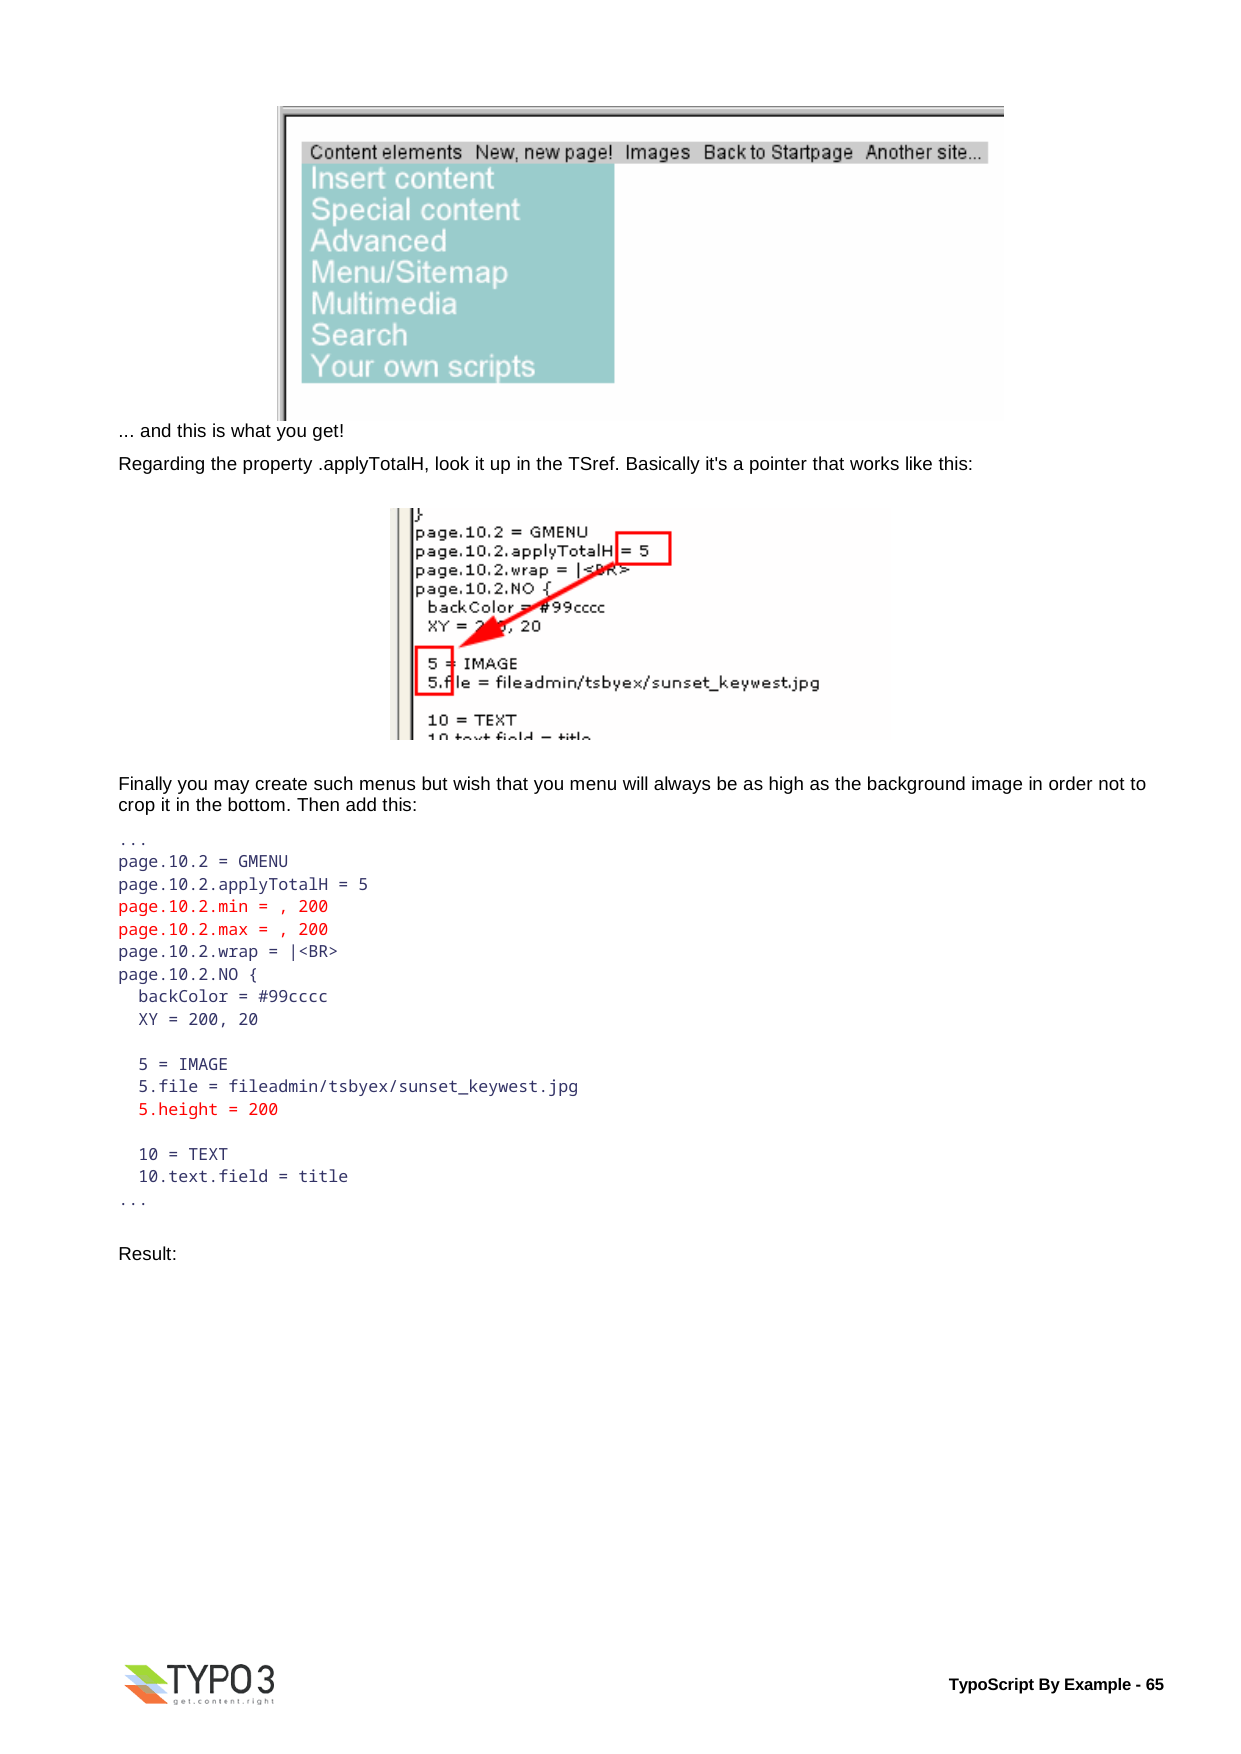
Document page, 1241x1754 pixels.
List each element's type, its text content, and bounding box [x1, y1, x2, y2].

text page.10.2.max = , 200 [118, 918, 1163, 940]
text 5.height = 200 [118, 1098, 1163, 1120]
picture [119, 1659, 280, 1710]
text XY = 200, 20 [118, 1008, 1163, 1030]
text Finally you may create such menus but wish that you menu will always be as high as the background image in order not to crop it in the bottom. Then add this: [118, 773, 1163, 815]
picture [277, 106, 1004, 421]
text page.10.2.min = , 200 [118, 895, 1163, 918]
text Regarding the property .applyTotalH, look it up in the TSref. Basically it's a pointer that works like this: [118, 454, 1163, 475]
text page.10.2.wrap = |<BR> [118, 940, 1163, 963]
text ... [118, 1188, 1163, 1210]
text 10.text.field = title [118, 1165, 1163, 1188]
picture [390, 508, 891, 740]
text page.10.2 = GMENU [118, 850, 1163, 873]
text ... and this is what you get! [118, 421, 1163, 441]
text 5.file = fileadmin/tsbyex/sunset_keywest.jpg [118, 1075, 1163, 1098]
text page.10.2.applyTotalH = 5 [118, 873, 1163, 895]
text 10 = TEXT [118, 1143, 1163, 1165]
text page.10.2.NO { [118, 963, 1163, 985]
text Result: [118, 1244, 1163, 1265]
text backColor = #99cccc [118, 985, 1163, 1008]
text 5 = IMAGE [118, 1053, 1163, 1075]
text ... [118, 828, 1163, 850]
